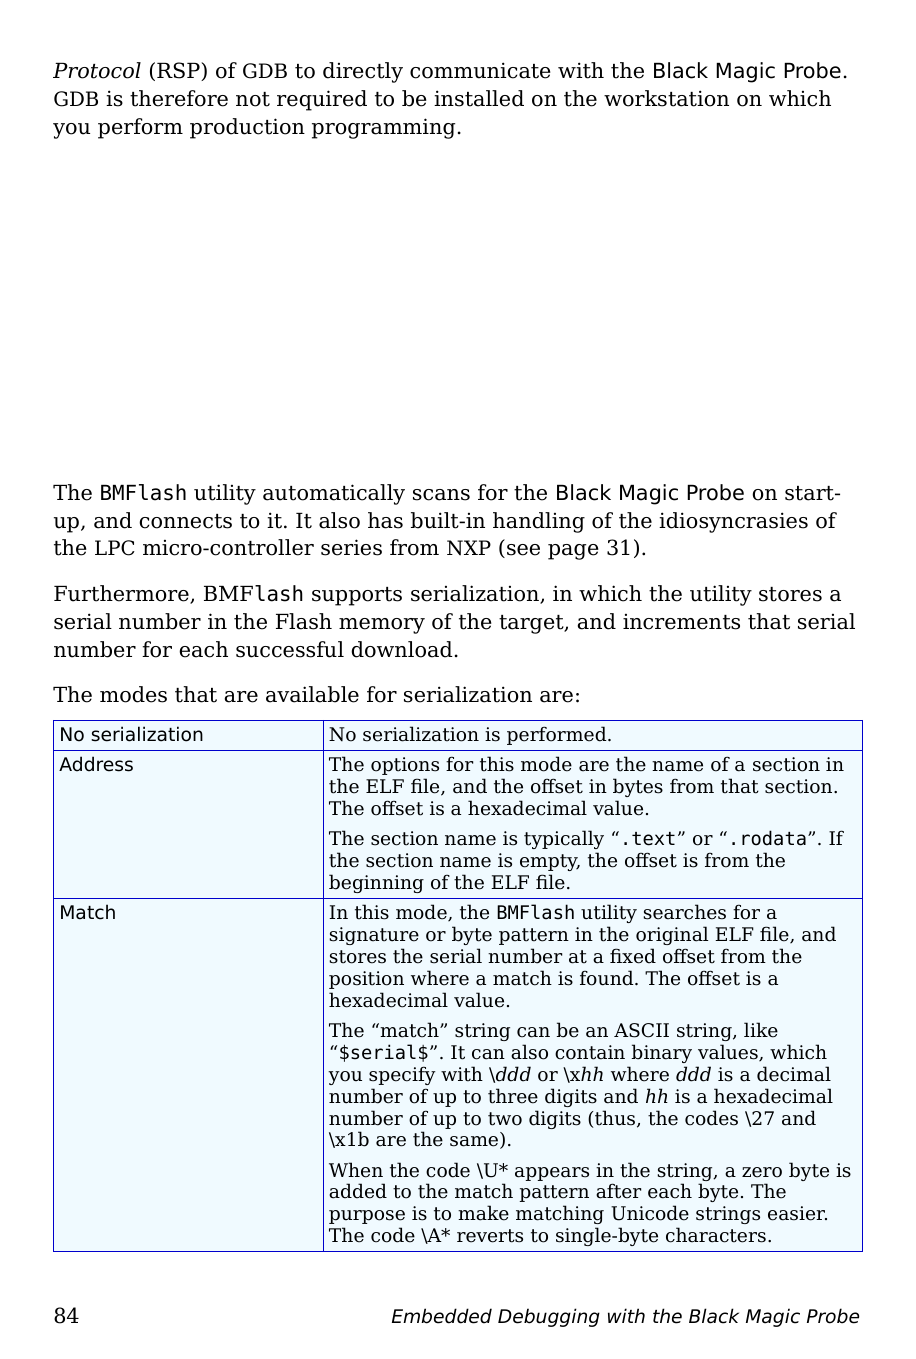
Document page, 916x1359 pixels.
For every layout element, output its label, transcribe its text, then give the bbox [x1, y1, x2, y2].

table_cell Address [54, 751, 323, 898]
table_header No serialization [54, 721, 323, 750]
table_header No serialization is performed. [324, 721, 862, 750]
table_cell The options for this mode are the name of a section in the ELF file, and the offset in bytes from that section. The offset is a hexadecimal value. The section name is typically “.text” or “.rodata”. If the section name is empty, the offset is from the beginning of the ELF file. [324, 751, 862, 898]
table_cell In this mode, the BMFlash utility searches for a signature or byte pattern in the original ELF file, and stores the serial number at a fixed offset from the position where a match is found. The offset is a hexadecimal value. The “match” string can be an ASCII string, like “$serial$”. It can also contain binary values, which you specify with \ddd or \xhh where ddd is a decimal number of up to three digits and hh is a hexadecimal number of up to two digits (thus, the codes \27 and \x1b are the same). When the code \U* appears in the string, a zero byte is added to the match pattern after each byte. The purpose is to make matching Unicode strings easier. The code \A* reverts to single-byte characters. [324, 899, 862, 1251]
text Furthermore, BMFlash supports serialization, in which the utility stores a serial number in the Flash memory of the target, and increments that serial number for each successful download. [53, 582, 862, 662]
text Protocol (RSP) of GDB to directly communicate with the Black Magic Probe. GDB is therefore not required to be installed on the workstation on which you perform production programming. [53, 59, 862, 139]
text The modes that are available for serialization are: [53, 683, 862, 707]
text The BMFlash utility automatically scans for the Black Magic Probe on start-up, and connects to it. It also has built-in handling of the idiosyncrasies of the LPC micro-controller series from NXP (see page 31). [53, 481, 862, 561]
table_cell Match [54, 899, 323, 1251]
